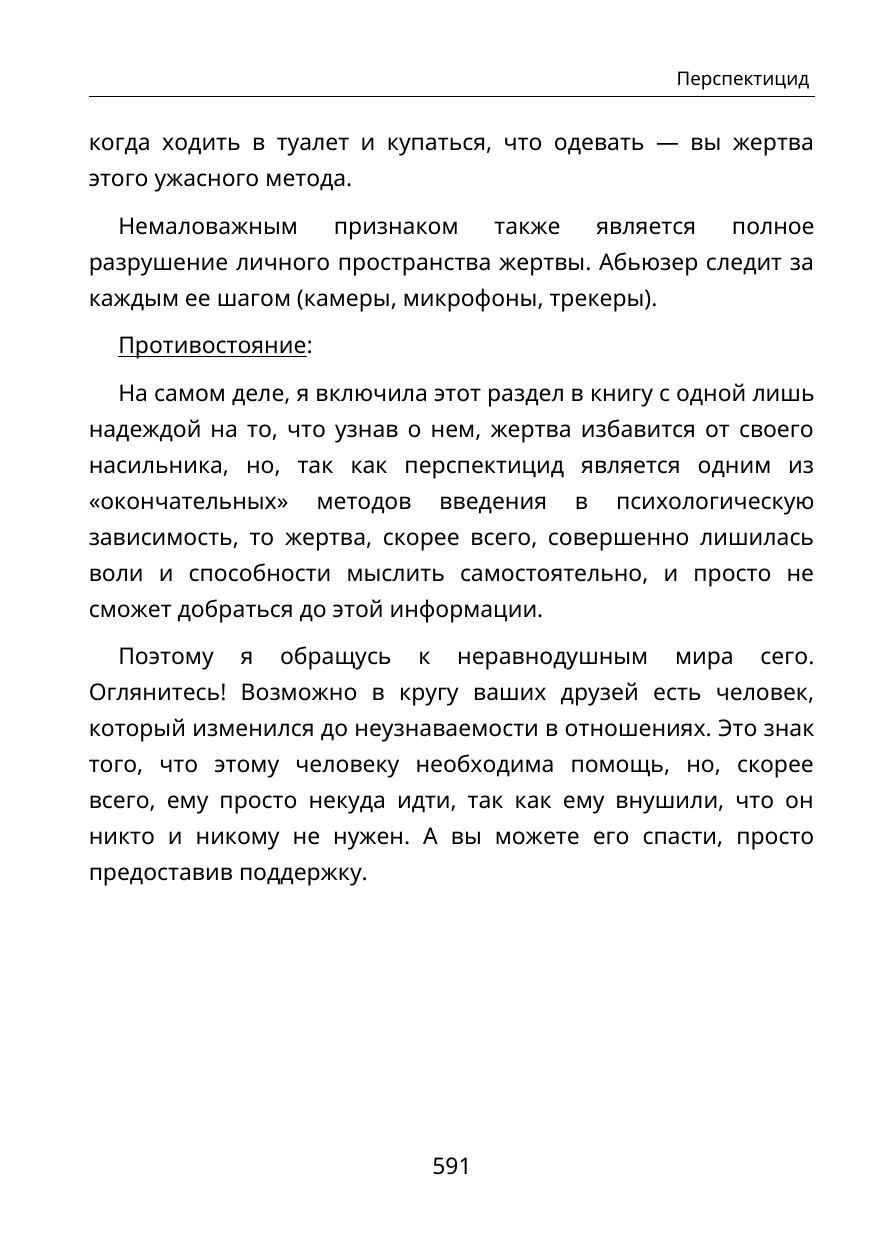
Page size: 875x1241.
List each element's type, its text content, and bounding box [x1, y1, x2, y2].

text Немаловажным признаком также является полное разрушение личного пространства жертвы. Абьюзер следит за каждым ее шагом (камеры, микрофоны, трекеры). [88, 210, 815, 313]
text Противостояние: [88, 329, 815, 361]
text Поэтому я обращусь к неравнодушным мира сего. Оглянитесь! Возможно в кругу ваших друзей есть человек, который изменился до неузнаваемости в отношениях. Это знак того, что этому человеку необходима помощь, но, скорее всего, ему просто некуда идти, так как ему внушили, что он никто и никому не нужен. А вы можете его спасти, просто предоставив поддержку. [88, 640, 815, 887]
text когда ходить в туалет и купаться, что одевать — вы жертва этого ужасного метода. [88, 126, 815, 193]
text На самом деле, я включила этот раздел в книгу с одной лишь надеждой на то, что узнав о нем, жертва избавится от своего насильника, но, так как перспектицид является одним из «окончательных» методов введения в психологическую зависимость, то жертва, скорее всего, совершенно лишилась воли и способности мыслить самостоятельно, и просто не сможет добраться до этой информации. [88, 377, 815, 624]
